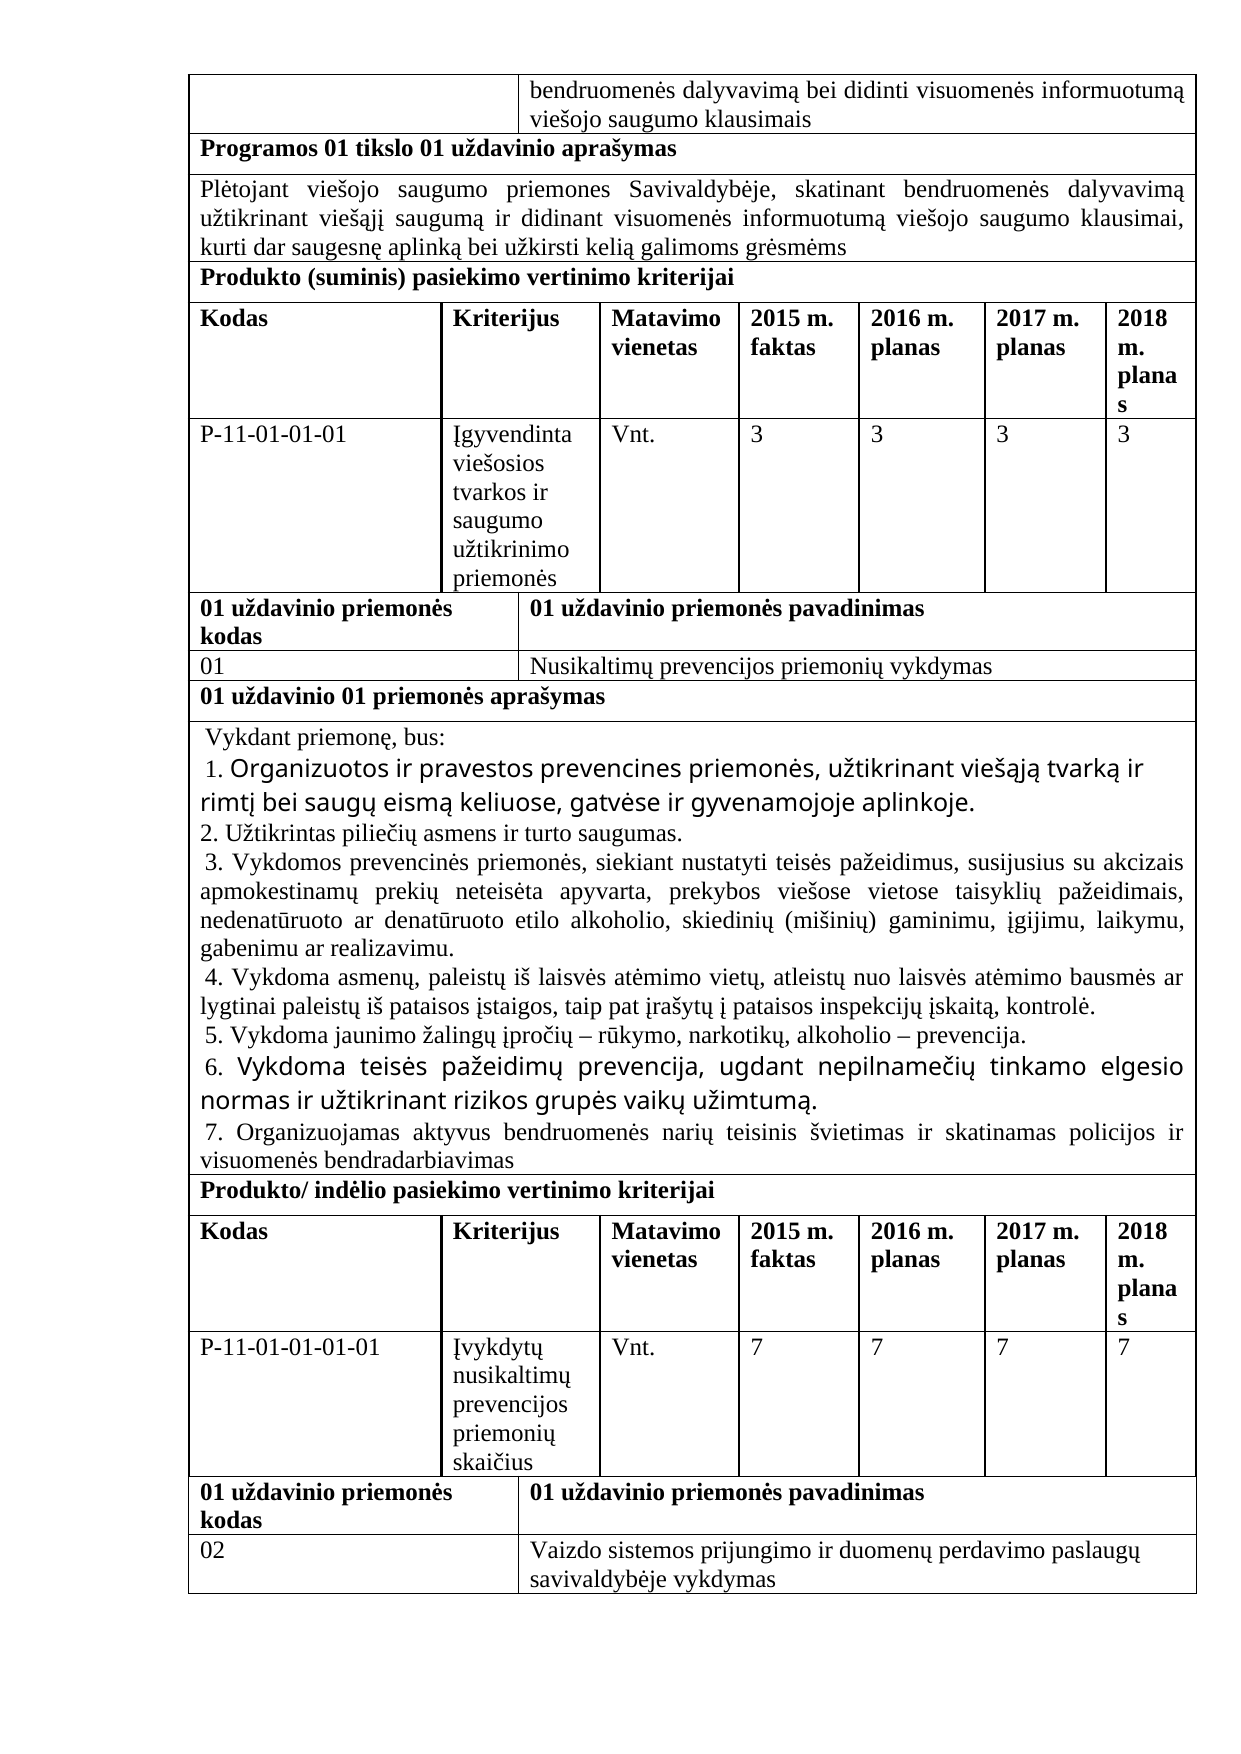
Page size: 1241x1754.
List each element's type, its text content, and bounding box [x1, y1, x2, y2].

table_cell P-11-01-01-01 [190, 419, 440, 592]
table_cell Plėtojant viešojo saugumo priemones Savivaldybėje, skatinant bendruomenės dalyvavimą užtikrinant viešąjį saugumą ir didinant visuomenės informuotumą viešojo saugumo klausimai, kurti dar saugesnę aplinką bei užkirsti kelią galimoms grėsmėms [190, 175, 1195, 261]
table_cell 01 [190, 651, 518, 680]
table_cell 01 uždavinio priemonės kodas [189, 1477, 518, 1534]
table_cell 7 [1107, 1332, 1195, 1476]
table_cell 01 uždavinio priemonės kodas [190, 593, 518, 650]
table_cell P-11-01-01-01-01 [190, 1332, 440, 1476]
table_cell Kriterijus [443, 1216, 599, 1331]
table_cell Matavimo vienetas [601, 1216, 738, 1331]
table_cell Vnt. [601, 1332, 738, 1476]
table_cell Kodas [190, 303, 440, 418]
table_cell Produkto/ indėlio pasiekimo vertinimo kriterijai [190, 1175, 1195, 1215]
table_cell 2017 m. planas [986, 303, 1105, 418]
table_cell 2016 m. planas [860, 303, 984, 418]
table_cell 01 uždavinio priemonės pavadinimas [519, 593, 1195, 650]
table_cell 2016 m. planas [860, 1216, 984, 1331]
table_cell bendruomenės dalyvavimą bei didinti visuomenės informuotumą viešojo saugumo klausimais [519, 75, 1195, 132]
table_cell 3 [1107, 419, 1195, 592]
table_cell Matavimo vienetas [601, 303, 738, 418]
table_cell 2018 m. planas [1107, 1216, 1195, 1331]
table_cell Kriterijus [443, 303, 599, 418]
table_cell 01 uždavinio 01 priemonės aprašymas [190, 681, 1195, 721]
table_cell 3 [986, 419, 1105, 592]
table_cell Vykdant priemonę, bus: 1. Organizuotos ir pravestos prevencines priemonės, užtikrinant viešąją tvarką ir rimtį bei saugų eismą keliuose, gatvėse ir gyvenamojoje aplinkoje. 2. Užtikrintas piliečių asmens ir turto saugumas. 3. Vykdomos prevencinės priemonės, siekiant nustatyti teisės pažeidimus, susijusius su akcizais apmokestinamų prekių neteisėta apyvarta, prekybos viešose vietose taisyklių pažeidimais, nedenatūruoto ar denatūruoto etilo alkoholio, skiedinių (mišinių) gaminimu, įgijimu, laikymu, gabenimu ar realizavimu. 4. Vykdoma asmenų, paleistų iš laisvės atėmimo vietų, atleistų nuo laisvės atėmimo bausmės ar lygtinai paleistų iš pataisos įstaigos, taip pat įrašytų į pataisos inspekcijų įskaitą, kontrolė. 5. Vykdoma jaunimo žalingų įpročių – rūkymo, narkotikų, alkoholio – prevencija. 6. Vykdoma teisės pažeidimų prevencija, ugdant nepilnamečių tinkamo elgesio normas ir užtikrinant rizikos grupės vaikų užimtumą. 7. Organizuojamas aktyvus bendruomenės narių teisinis švietimas ir skatinamas policijos ir visuomenės bendradarbiavimas [190, 722, 1195, 1174]
table_cell 3 [740, 419, 858, 592]
table_cell 3 [860, 419, 984, 592]
table_cell Įgyvendinta viešosios tvarkos ir saugumo užtikrinimo priemonės [443, 419, 599, 592]
table_cell 7 [860, 1332, 984, 1476]
table_cell 2017 m. planas [986, 1216, 1105, 1331]
table_cell Vaizdo sistemos prijungimo ir duomenų perdavimo paslaugų savivaldybėje vykdymas [519, 1535, 1196, 1593]
table_cell [190, 75, 518, 132]
table_cell 2015 m. faktas [740, 1216, 858, 1331]
table_cell 01 uždavinio priemonės pavadinimas [519, 1477, 1196, 1534]
table_cell Nusikaltimų prevencijos priemonių vykdymas [519, 651, 1195, 680]
table_cell 7 [986, 1332, 1105, 1476]
table_cell Kodas [190, 1216, 440, 1331]
table_cell Įvykdytų nusikaltimų prevencijos priemonių skaičius [443, 1332, 599, 1476]
table_cell 02 [189, 1535, 518, 1593]
table_cell 2015 m. faktas [740, 303, 858, 418]
table_cell 7 [740, 1332, 858, 1476]
table_cell Vnt. [601, 419, 738, 592]
table_cell 2018 m. planas [1107, 303, 1195, 418]
table_cell Produkto (suminis) pasiekimo vertinimo kriterijai [190, 262, 1195, 302]
table_cell Programos 01 tikslo 01 uždavinio aprašymas [190, 134, 1195, 173]
